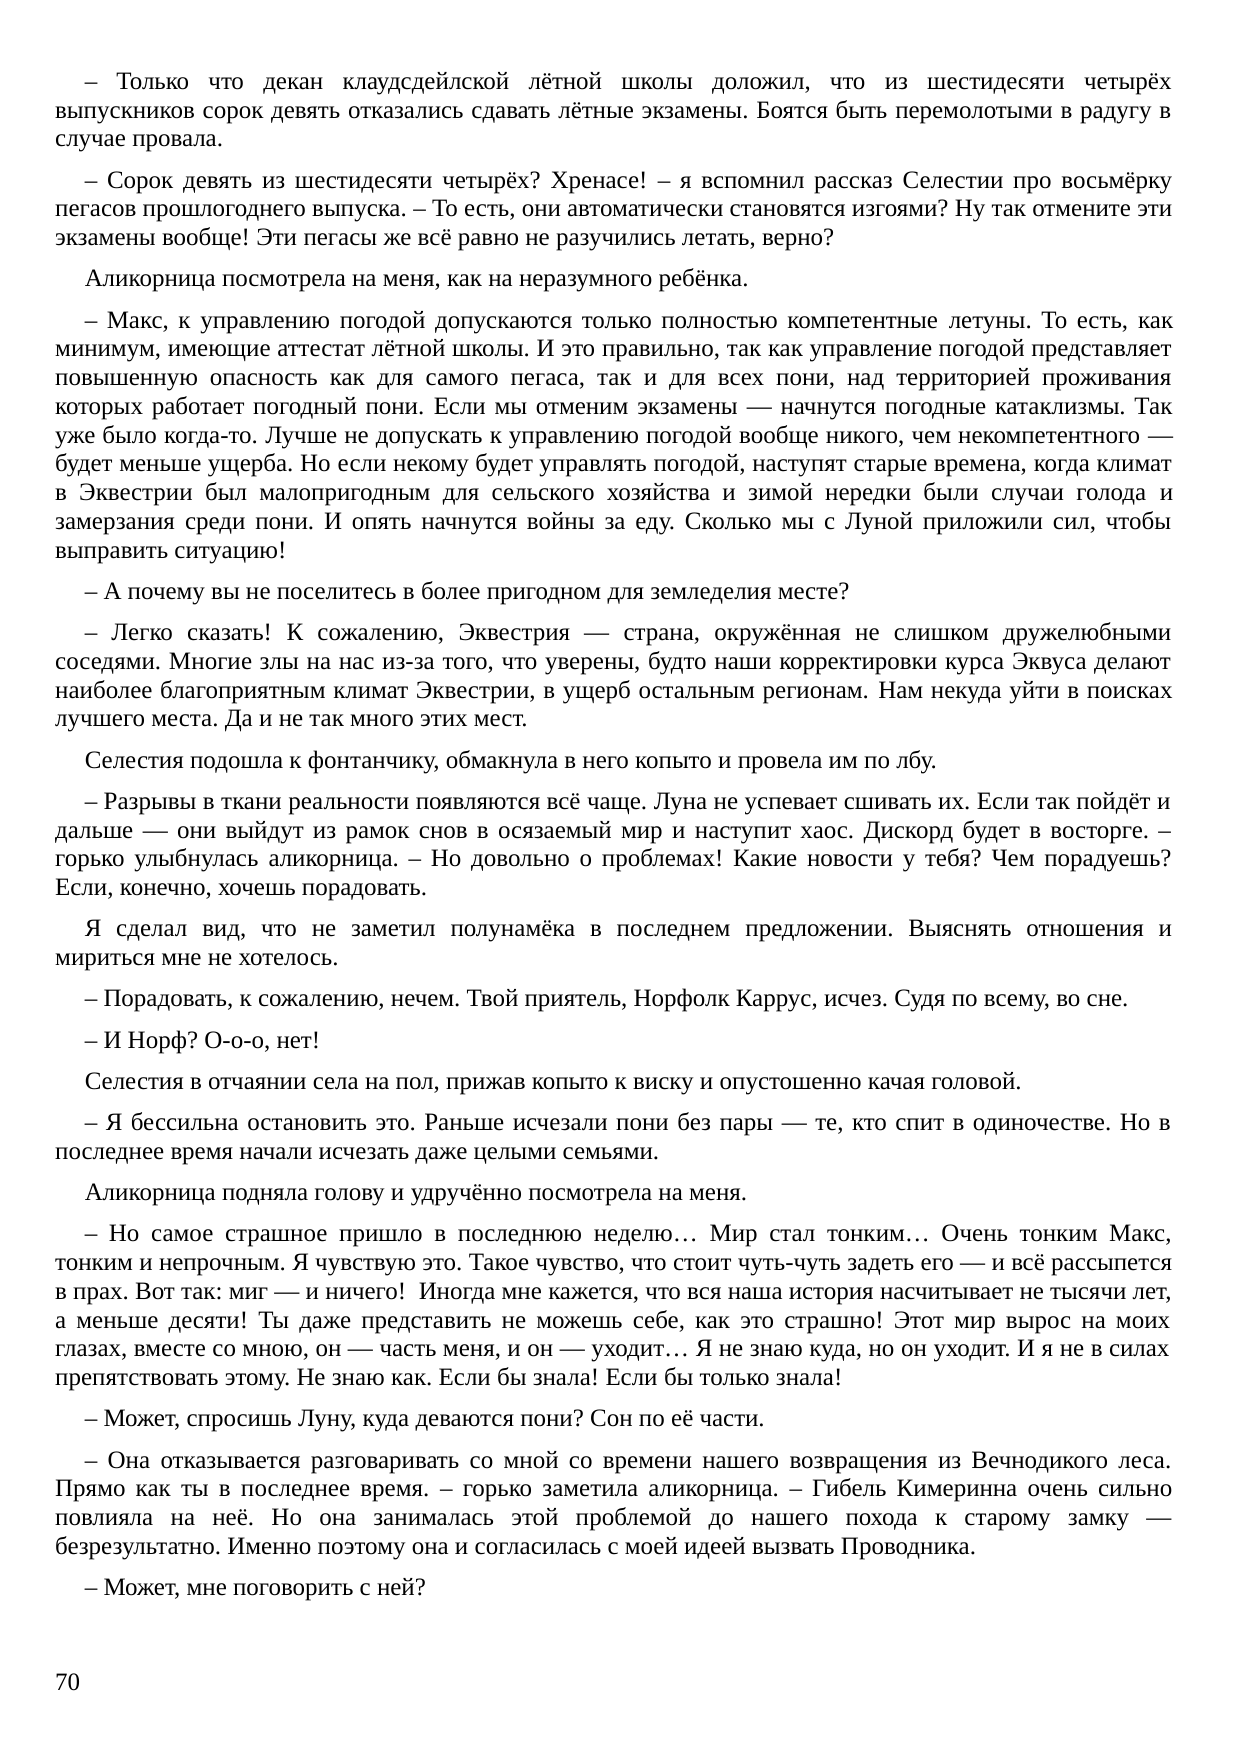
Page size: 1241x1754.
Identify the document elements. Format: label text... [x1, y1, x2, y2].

text Я сделал вид, что не заметил полунамёка в последнем предложении. Выяснять отношения и мириться мне не хотелось. [55, 913, 1173, 971]
text Аликорница посмотрела на меня, как на неразумного ребёнка. [55, 263, 1173, 292]
text – Она отказывается разговаривать со мной со времени нашего возвращения из Вечнодикого леса. Прямо как ты в последнее время. – горько заметила аликорница. – Гибель Кимеринна очень сильно повлияла на неё. Но она занималась этой проблемой до нашего похода к старому замку — безрезультатно. Именно поэтому она и согласилась с моей идеей вызвать Проводника. [55, 1445, 1173, 1560]
text – Сорок девять из шестидесяти четырёх? Хренасе! – я вспомнил рассказ Селестии про восьмёрку пегасов прошлогоднего выпуска. – То есть, они автоматически становятся изгоями? Ну так отмените эти экзамены вообще! Эти пегасы же всё равно не разучились летать, верно? [55, 165, 1173, 251]
text – Порадовать, к сожалению, нечем. Твой приятель, Норфолк Каррус, исчез. Судя по всему, во сне. [55, 983, 1173, 1012]
text – Я бессильна остановить это. Раньше исчезали пони без пары — те, кто спит в одиночестве. Но в последнее время начали исчезать даже целыми семьями. [55, 1107, 1173, 1165]
text Аликорница подняла голову и удручённо посмотрела на меня. [55, 1177, 1173, 1206]
text – Легко сказать! К сожалению, Эквестрия — страна, окружённая не слишком дружелюбными соседями. Многие злы на нас из-за того, что уверены, будто наши корректировки курса Эквуса делают наиболее благоприятным климат Эквестрии, в ущерб остальным регионам. Нам некуда уйти в поисках лучшего места. Да и не так много этих мест. [55, 617, 1173, 732]
text – И Норф? О-о-о, нет! [55, 1025, 1173, 1053]
text – Макс, к управлению погодой допускаются только полностью компетентные летуны. То есть, как минимум, имеющие аттестат лётной школы. И это правильно, так как управление погодой представляет повышенную опасность как для самого пегаса, так и для всех пони, над территорией проживания которых работает погодный пони. Если мы отменим экзамены — начнутся погодные катаклизмы. Так уже было когда-то. Лучше не допускать к управлению погодой вообще никого, чем некомпетентного — будет меньше ущерба. Но если некому будет управлять погодой, наступят старые времена, когда климат в Эквестрии был малопригодным для сельского хозяйства и зимой нередки были случаи голода и замерзания среди пони. И опять начнутся войны за еду. Сколько мы с Луной приложили сил, чтобы выправить ситуацию! [55, 305, 1173, 563]
text Селестия подошла к фонтанчику, обмакнула в него копыто и провела им по лбу. [55, 745, 1173, 773]
text – Но самое страшное пришло в последнюю неделю… Мир стал тонким… Очень тонким Макс, тонким и непрочным. Я чувствую это. Такое чувство, что стоит чуть-чуть задеть его — и всё рассыпется в прах. Вот так: миг — и ничего! Иногда мне кажется, что вся наша история насчитывает не тысячи лет, а меньше десяти! Ты даже представить не можешь себе, как это страшно! Этот мир вырос на моих глазах, вместе со мною, он — часть меня, и он — уходит… Я не знаю куда, но он уходит. И я не в силах препятствовать этому. Не знаю как. Если бы знала! Если бы только знала! [55, 1218, 1173, 1391]
text – Только что декан клаудсдейлской лётной школы доложил, что из шестидесяти четырёх выпускников сорок девять отказались сдавать лётные экзамены. Боятся быть перемолотыми в радугу в случае провала. [55, 66, 1173, 152]
text – А почему вы не поселитесь в более пригодном для земледелия месте? [55, 576, 1173, 605]
text Селестия в отчаянии села на пол, прижав копыто к виску и опустошенно качая головой. [55, 1066, 1173, 1095]
text – Может, спросишь Луну, куда деваются пони? Сон по её части. [55, 1403, 1173, 1432]
text – Может, мне поговорить с ней? [55, 1572, 1173, 1601]
text – Разрывы в ткани реальности появляются всё чаще. Луна не успевает сшивать их. Если так пойдёт и дальше — они выйдут из рамок снов в осязаемый мир и наступит хаос. Дискорд будет в восторге. – горько улыбнулась аликорница. – Но довольно о проблемах! Какие новости у тебя? Чем порадуешь? Если, конечно, хочешь порадовать. [55, 786, 1173, 901]
